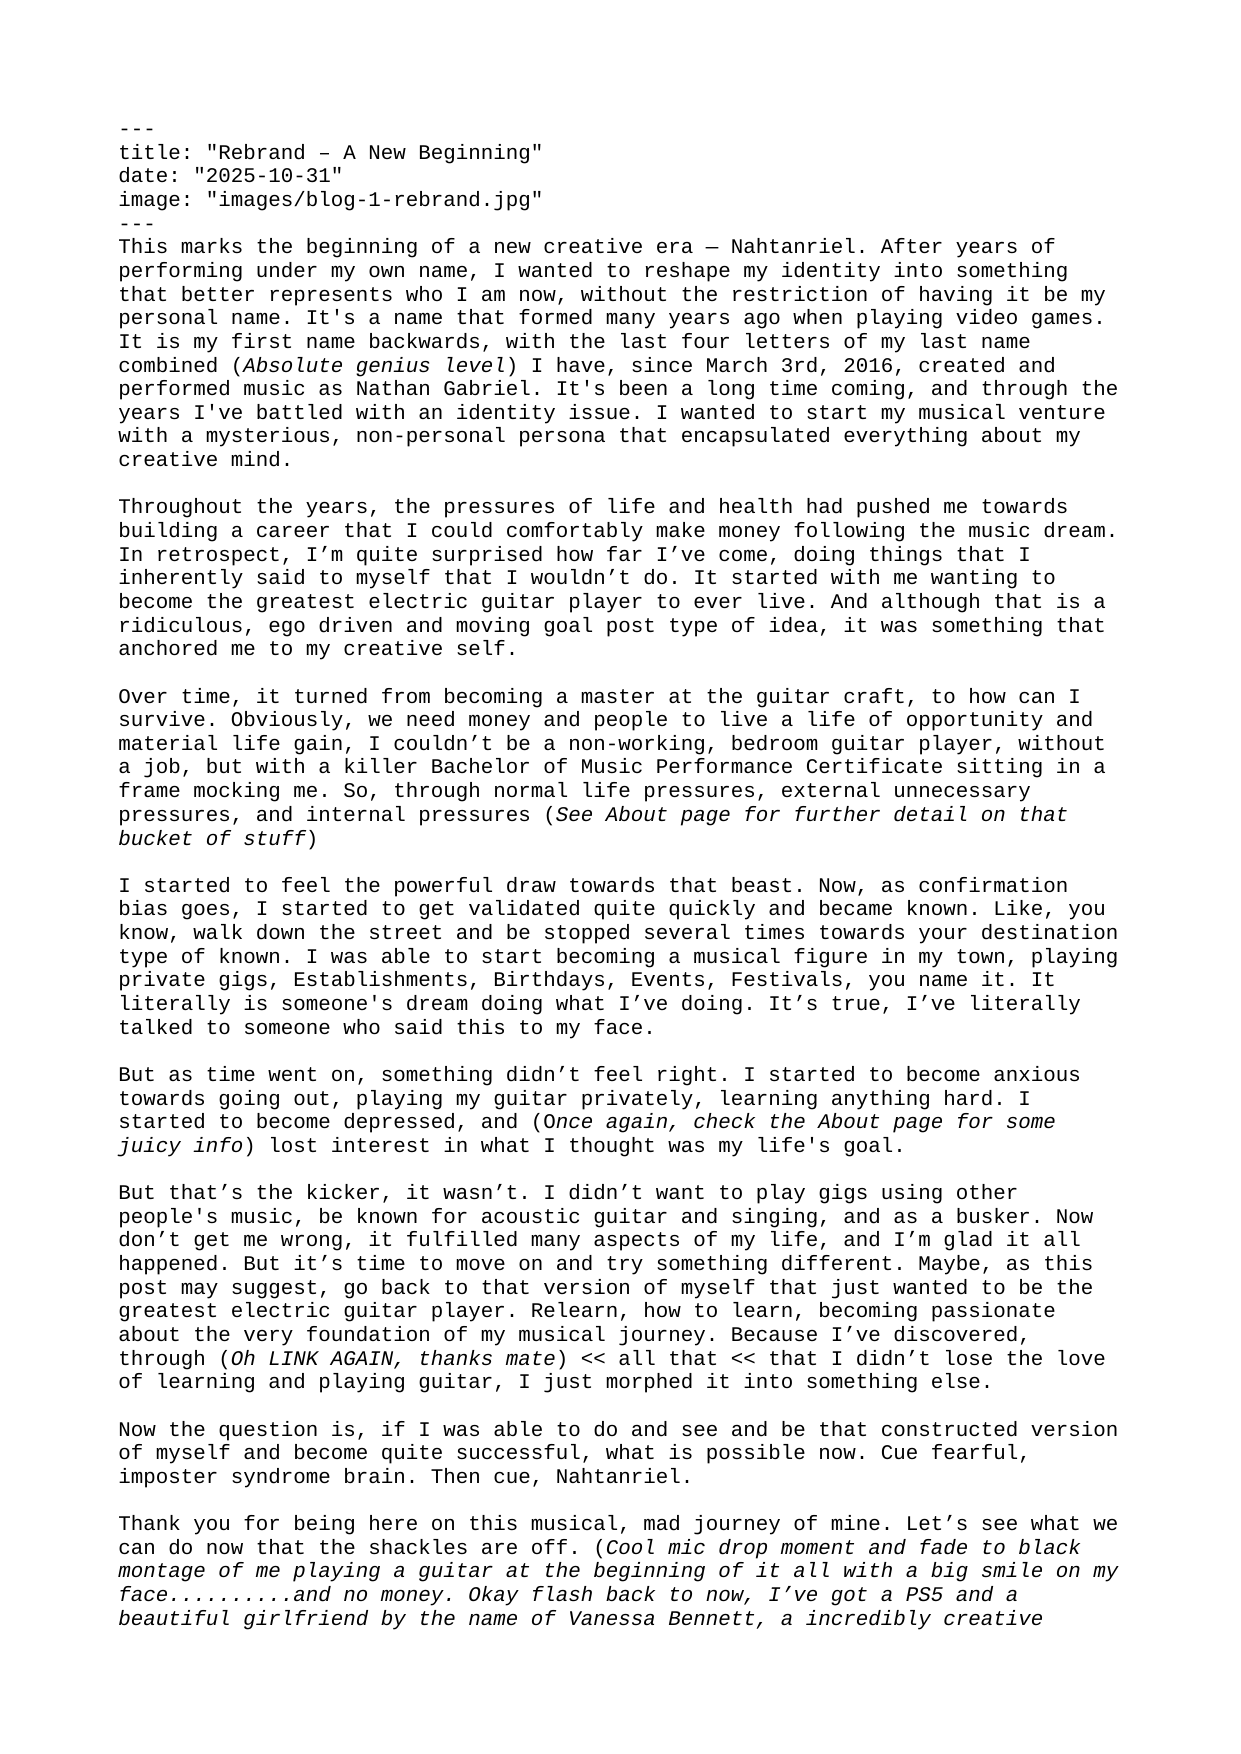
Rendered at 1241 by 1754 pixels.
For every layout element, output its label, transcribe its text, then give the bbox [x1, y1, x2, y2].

text Throughout the years, the pressures of life and health had pushed me towards building a career that I could comfortably make money following the music dream. In retrospect, I’m quite surprised how far I’ve come, doing things that I inherently said to myself that I wouldn’t do. It started with me wanting to become the greatest electric guitar player to ever live. And although that is a ridiculous, ego driven and moving goal post type of idea, it was something that anchored me to my creative self. [118, 496, 1122, 662]
text But as time went on, something didn’t feel right. I started to become anxious towards going out, playing my guitar privately, learning anything hard. I started to become depressed, and (Once again, check the About page for some juicy info) lost interest in what I thought was my life's goal. [118, 1064, 1122, 1158]
text Over time, it turned from becoming a master at the guitar craft, to how can I survive. Obviously, we need money and people to live a life of opportunity and material life gain, I couldn’t be a non-working, bedroom guitar player, without a job, but with a killer Bachelor of Music Performance Certificate sitting in a frame mocking me. So, through normal life pressures, external unnecessary pressures, and internal pressures (See About page for further detail on that bucket of stuff) [118, 686, 1122, 851]
text --- [118, 213, 1122, 236]
text This marks the beginning of a new creative era — Nahtanriel. After years of performing under my own name, I wanted to reshape my identity into something that better represents who I am now, without the restriction of having it be my personal name. It's a name that formed many years ago when playing video games. It is my first name backwards, with the last four letters of my last name combined (Absolute genius level) I have, since March 3rd, 2016, created and performed music as Nathan Gabriel. It's been a long time coming, and through the years I've battled with an identity issue. I wanted to start my musical venture with a mysterious, non-personal persona that encapsulated everything about my creative mind. [118, 236, 1122, 473]
text image: "images/blog-1-rebrand.jpg" [118, 189, 1122, 213]
text --- [118, 118, 1122, 142]
text But that’s the kicker, it wasn’t. I didn’t want to play gigs using other people's music, be known for acoustic guitar and singing, and as a busker. Now don’t get me wrong, it fulfilled many aspects of my life, and I’m glad it all happened. But it’s time to move on and try something different. Maybe, as this post may suggest, go back to that version of myself that just wanted to be the greatest electric guitar player. Relearn, how to learn, becoming passionate about the very foundation of my musical journey. Because I’ve discovered, through (Oh LINK AGAIN, thanks mate) << all that << that I didn’t lose the love of learning and playing guitar, I just morphed it into something else. [118, 1182, 1122, 1395]
text Thank you for being here on this musical, mad journey of mine. Let’s see what we can do now that the shackles are off. (Cool mic drop moment and fade to black montage of me playing a guitar at the beginning of it all with a big smile on my face..........and no money. Okay flash back to now, I’ve got a PS5 and a beautiful girlfriend by the name of Vanessa Bennett, a incredibly creative [118, 1513, 1122, 1631]
text Now the question is, if I was able to do and see and be that constructed version of myself and become quite successful, what is possible now. Cue fearful, imposter syndrome brain. Then cue, Nahtanriel. [118, 1419, 1122, 1489]
text title: "Rebrand – A New Beginning" [118, 142, 1122, 165]
text I started to feel the powerful draw towards that beast. Now, as confirmation bias goes, I started to get validated quite quickly and became known. Like, you know, walk down the street and be stopped several times towards your destination type of known. I was able to start becoming a musical figure in my town, playing private gigs, Establishments, Birthdays, Events, Festivals, you name it. It literally is someone's dream doing what I’ve doing. It’s true, I’ve literally talked to someone who said this to my face. [118, 875, 1122, 1040]
text date: "2025-10-31" [118, 165, 1122, 189]
